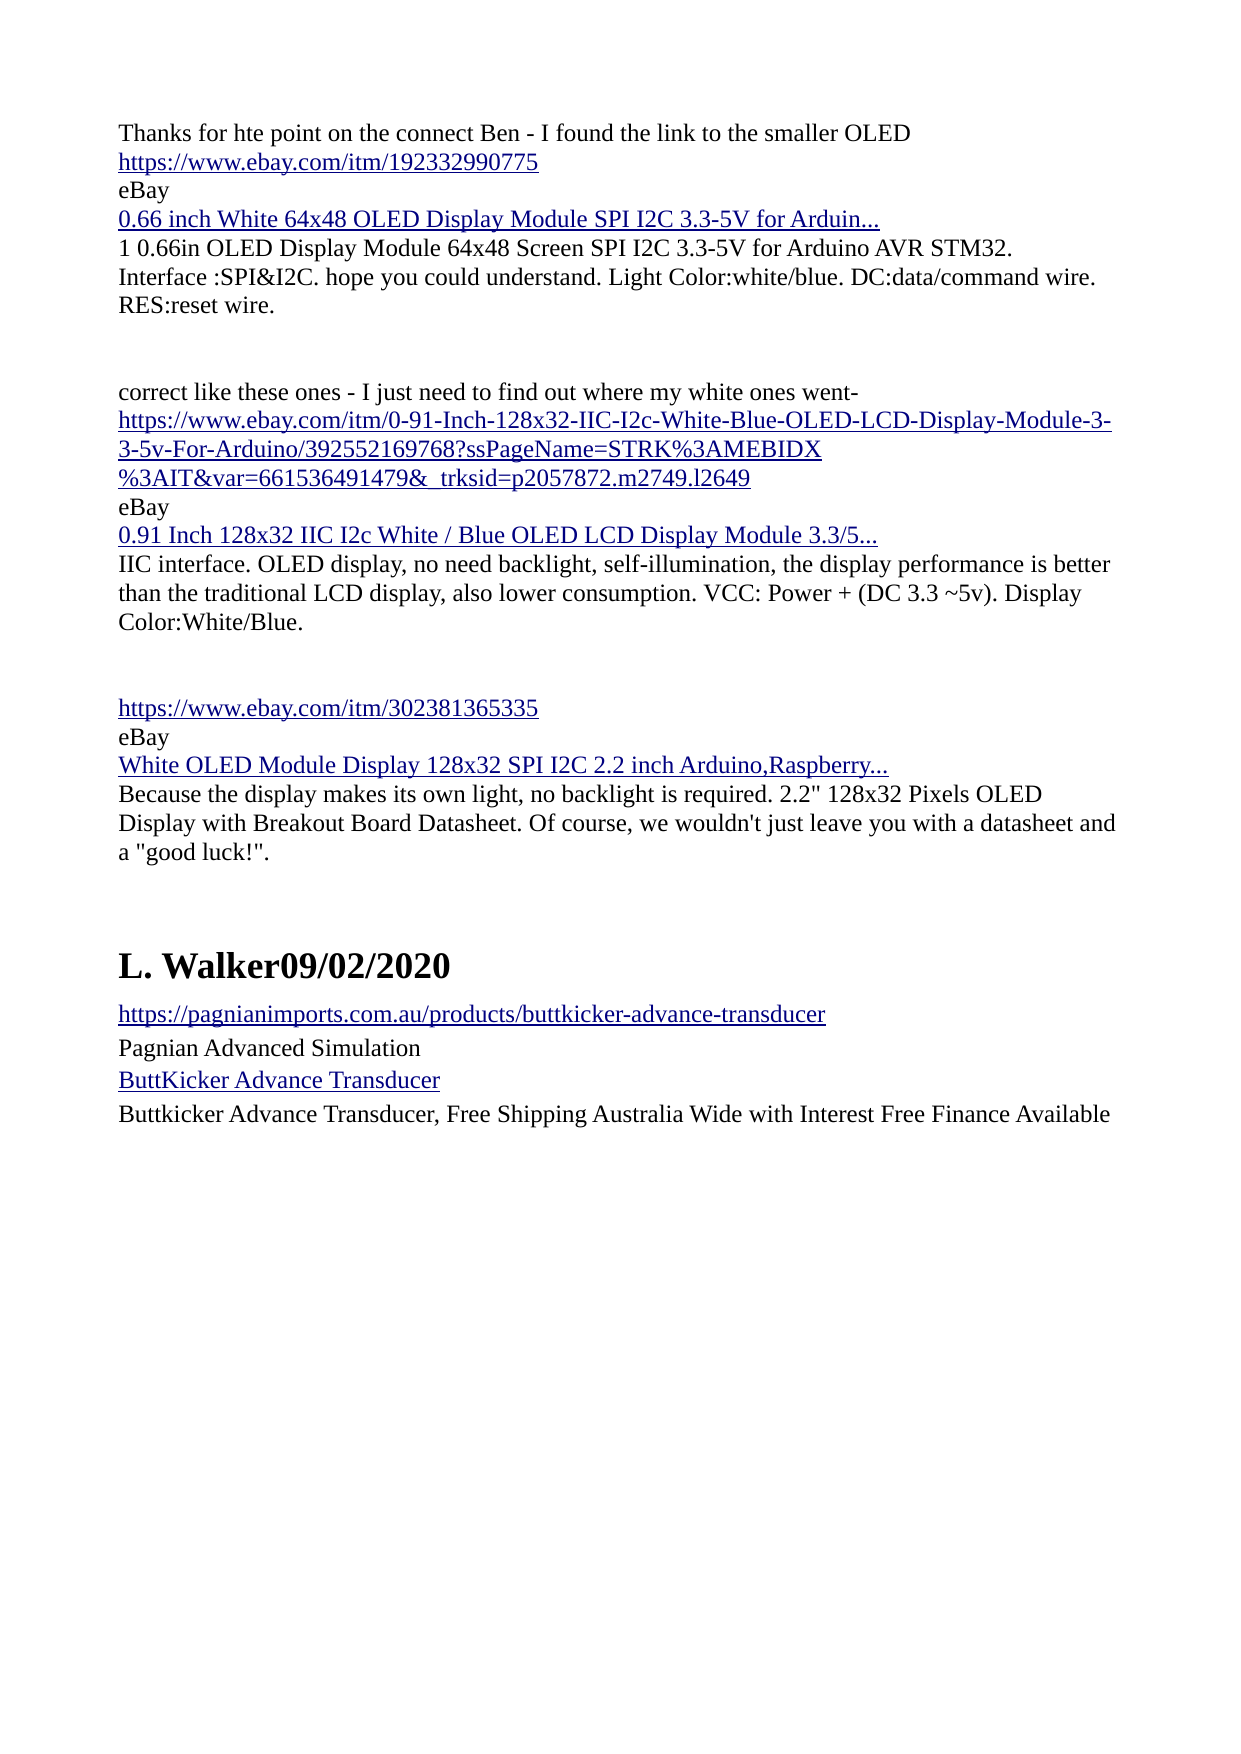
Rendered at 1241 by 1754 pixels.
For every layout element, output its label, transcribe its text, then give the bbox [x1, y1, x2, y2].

text ButtKicker Advance Transducer [118, 1066, 1122, 1094]
text 0.91 Inch 128x32 IIC I2c White / Blue OLED LCD Display Module 3.3/5... [118, 521, 1122, 549]
subtitle L. Walker09/02/2020 [118, 944, 1122, 987]
text Thanks for hte point on the connect Ben - I found the link to the smaller OLED https://www.ebay.com/itm/192332990775 [118, 118, 1122, 176]
text eBay [118, 492, 1122, 521]
text Because the display makes its own light, no backlight is required. 2.2" 128x32 Pixels OLED Display with Breakout Board Datasheet. Of course, we wouldn't just leave you with a datasheet and a "good luck!". [118, 779, 1122, 866]
text 1 0.66in OLED Display Module 64x48 Screen SPI I2C 3.3-5V for Arduino AVR STM32. Interface :SPI&I2C. hope you could understand. Light Color:white/blue. DC:data/command wire. RES:reset wire. [118, 233, 1122, 319]
text Buttkicker Advance Transducer, Free Shipping Australia Wide with Interest Free Finance Available [118, 1099, 1122, 1127]
text Pagnian Advanced Simulation [118, 1033, 1122, 1061]
text https://www.ebay.com/itm/302381365335 [118, 693, 1122, 722]
text White OLED Module Display 128x32 SPI I2C 2.2 inch Arduino,Raspberry... [118, 751, 1122, 779]
text IIC interface. OLED display, no need backlight, self-illumination, the display performance is better than the traditional LCD display, also lower consumption. VCC: Power + (DC 3.3 ~5v). Display Color:White/Blue. [118, 549, 1122, 636]
text https://pagnianimports.com.au/products/buttkicker-advance-transducer [118, 999, 1122, 1028]
text eBay [118, 722, 1122, 751]
text eBay [118, 176, 1122, 204]
text 0.66 inch White 64x48 OLED Display Module SPI I2C 3.3-5V for Arduin... [118, 204, 1122, 233]
text correct like these ones - I just need to find out where my white ones went- https://www.ebay.com/itm/0-91-Inch-128x32-IIC-I2c-White-Blue-OLED-LCD-Display-Module-3-3-5v-For-Arduino/392552169768?ssPageName=STRK%3AMEBIDX%3AIT&var=661536491479&_trksid=p2057872.m2749.l2649 [118, 377, 1122, 492]
